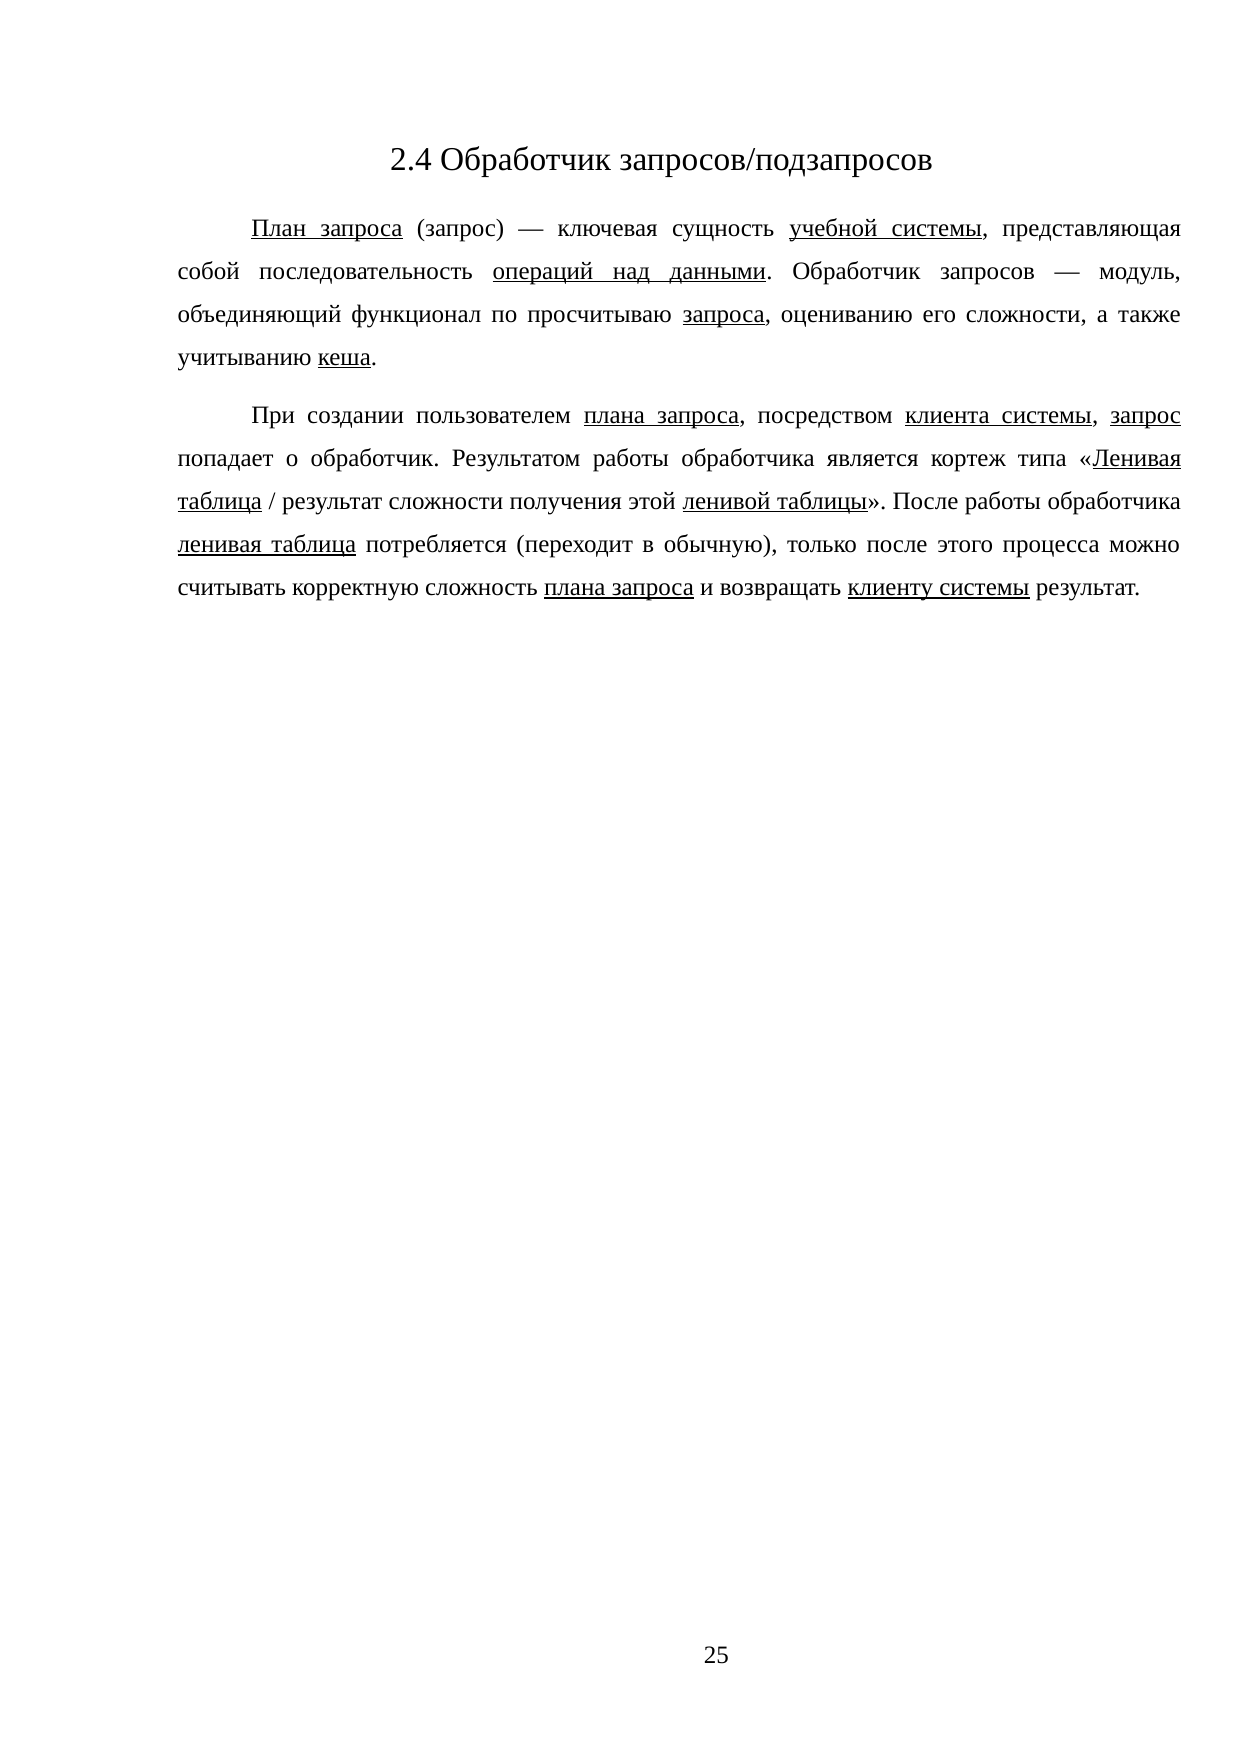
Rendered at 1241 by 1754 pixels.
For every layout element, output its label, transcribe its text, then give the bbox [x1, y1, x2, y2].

subtitle 2.4 Обработчик запросов/подзапросов [177, 139, 1146, 177]
text При создании пользователем плана запроса, посредством клиента системы, запрос попадает о обработчик. Результатом работы обработчика является кортеж типа «Ленивая таблица / результат сложности получения этой ленивой таблицы». После работы обработчика ленивая таблица потребляется (переходит в обычную), только после этого процесса можно считывать корректную сложность плана запроса и возвращать клиенту системы результат. [177, 400, 1181, 601]
text План запроса (запрос) — ключевая сущность учебной системы, представляющая собой последовательность операций над данными. Обработчик запросов — модуль, объединяющий функционал по просчитываю запроса, оцениванию его сложности, а также учитыванию кеша. [177, 213, 1181, 371]
